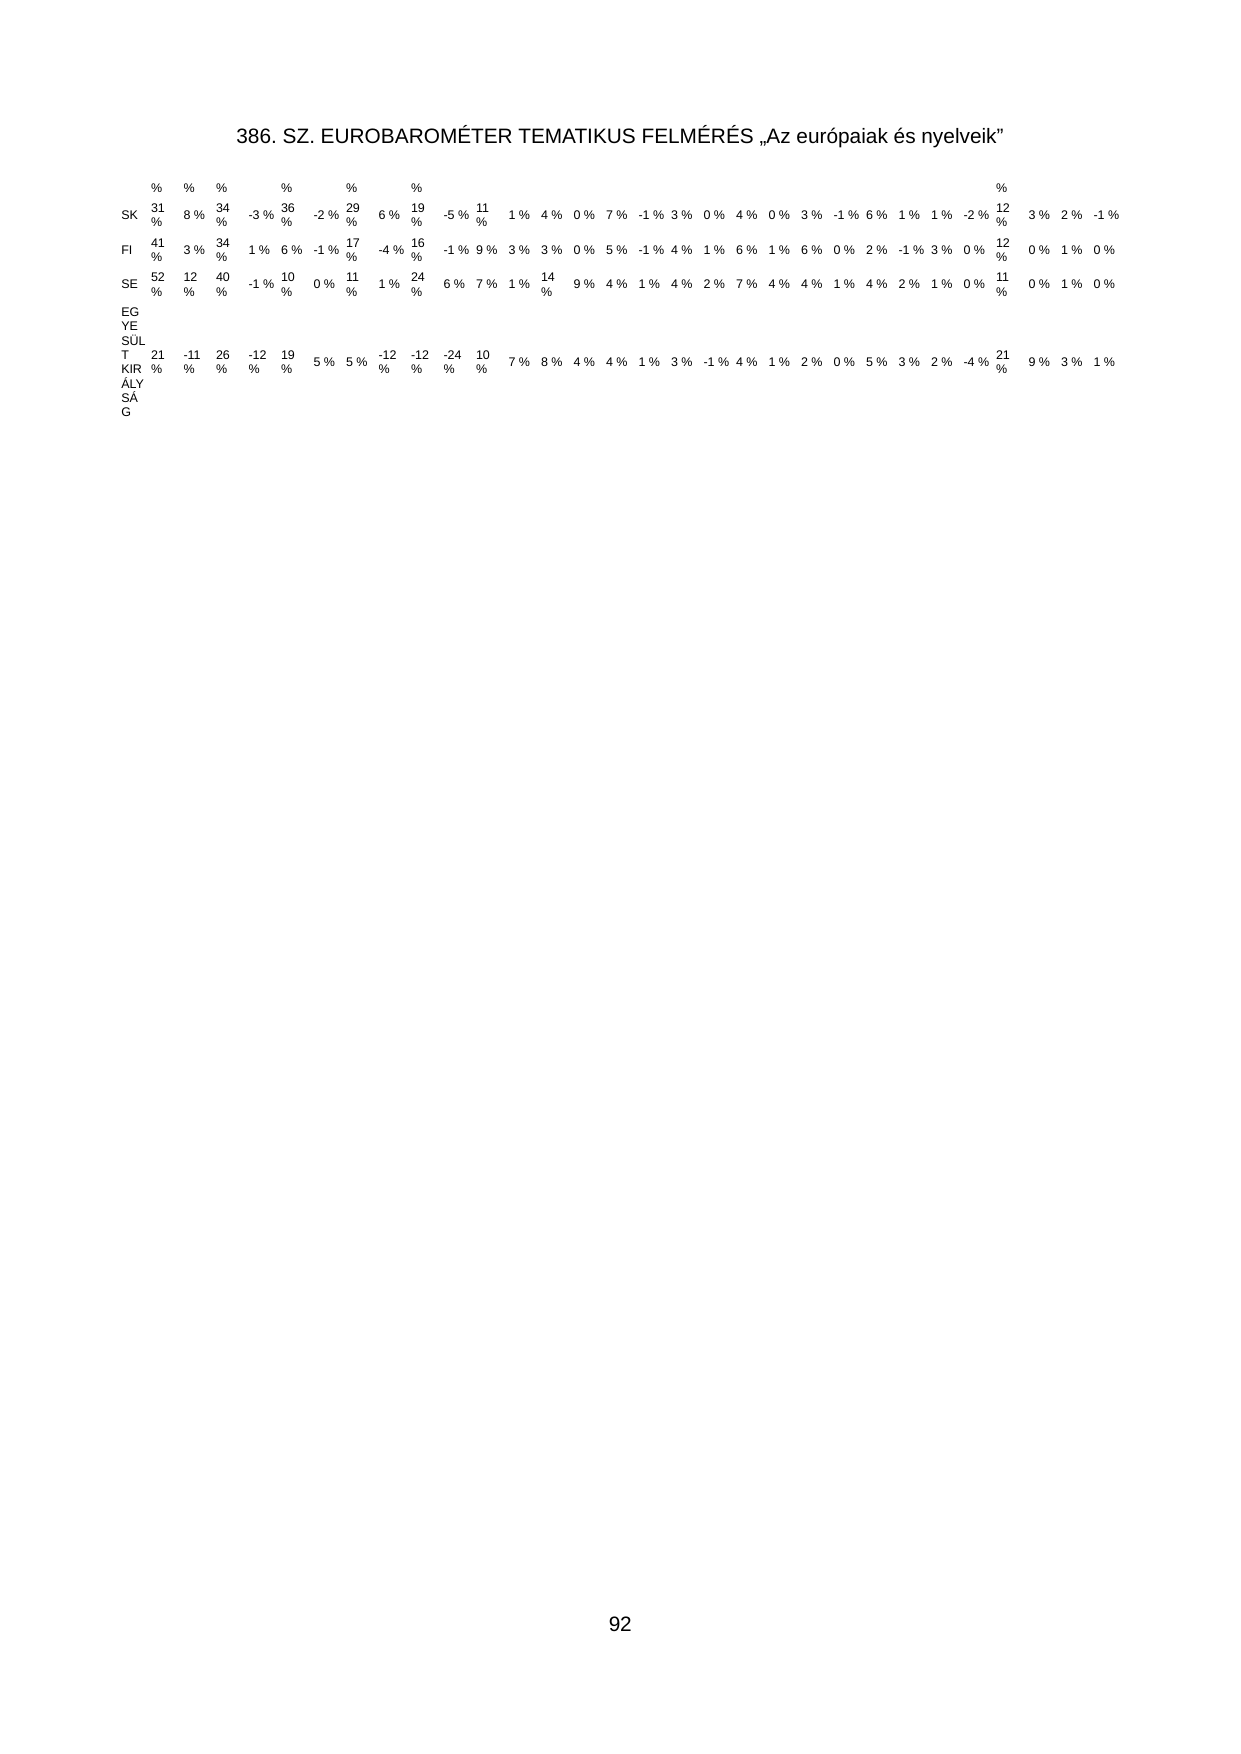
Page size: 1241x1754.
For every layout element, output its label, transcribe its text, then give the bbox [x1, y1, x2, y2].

table_cell 21% [993, 301, 1025, 422]
table_cell 7% [603, 198, 635, 232]
table_cell 1% [928, 267, 960, 301]
table_cell 4% [668, 267, 700, 301]
table_cell [635, 178, 668, 198]
table_cell [505, 178, 538, 198]
table_cell 0% [830, 232, 863, 267]
table_cell 0% [1025, 232, 1058, 267]
table_cell [960, 178, 993, 198]
table_cell 3% [668, 301, 700, 422]
table_cell 11 % [993, 267, 1025, 301]
table_cell [830, 178, 863, 198]
table_cell –4% [375, 232, 408, 267]
table_cell 3% [538, 232, 570, 267]
table_cell –1% [1090, 198, 1123, 232]
table_cell 1% [1090, 301, 1123, 422]
table_cell % [180, 178, 213, 198]
table_cell –12% [245, 301, 278, 422]
table_cell 10% [473, 301, 505, 422]
table_cell % [148, 178, 180, 198]
table_cell 1% [1058, 232, 1090, 267]
table_cell 5% [343, 301, 375, 422]
table_cell 1% [895, 198, 928, 232]
table_cell 2% [863, 232, 895, 267]
table_cell 1% [830, 267, 863, 301]
table_cell [603, 178, 635, 198]
table_cell –12% [375, 301, 408, 422]
table_cell 34% [213, 198, 245, 232]
table_cell [928, 178, 960, 198]
table_cell –1% [440, 232, 473, 267]
table_cell [733, 178, 765, 198]
table_cell 9% [473, 232, 505, 267]
table_cell 19% [408, 198, 440, 232]
table_cell –1% [310, 232, 343, 267]
table_cell –7% [245, 178, 278, 198]
table_cell 21% [148, 301, 180, 422]
table_cell 0% [570, 232, 603, 267]
table_cell 1% [765, 232, 798, 267]
table_cell % [408, 178, 440, 198]
table_cell 4% [570, 301, 603, 422]
table_cell 10 % [278, 267, 310, 301]
table_cell 2% [798, 301, 830, 422]
table_cell 40 % [213, 267, 245, 301]
table_cell 2% [1058, 198, 1090, 232]
table_cell –1% [635, 232, 668, 267]
table_cell 6% [733, 232, 765, 267]
table_cell [700, 178, 733, 198]
table_cell [1090, 178, 1123, 198]
table_cell 8% [538, 301, 570, 422]
table_cell –1% [635, 198, 668, 232]
table_cell 1% [505, 198, 538, 232]
table_cell 1% [375, 267, 408, 301]
table_cell [668, 178, 700, 198]
table_cell –3% [245, 198, 278, 232]
table_cell FI [118, 232, 148, 267]
table_cell 7% [733, 267, 765, 301]
table_cell 31% [148, 198, 180, 232]
table_cell 29% [343, 198, 375, 232]
table_cell [798, 178, 830, 198]
table_cell 0% [570, 198, 603, 232]
table_cell –1% [830, 198, 863, 232]
table_cell [440, 178, 473, 198]
table_cell 0% [1090, 232, 1123, 267]
table_cell 14 % [538, 267, 570, 301]
table_cell 19% [278, 301, 310, 422]
table_cell 0% [960, 232, 993, 267]
table_cell 4% [538, 198, 570, 232]
table_cell –1% [700, 301, 733, 422]
table_cell 11% [473, 198, 505, 232]
table_cell 12% [993, 198, 1025, 232]
table_cell 1% [635, 301, 668, 422]
table_cell 3% [505, 232, 538, 267]
table_cell 12% [993, 232, 1025, 267]
table_cell SK [118, 198, 148, 232]
table_cell 6% [863, 198, 895, 232]
table_cell 0% [1025, 267, 1058, 301]
table_cell 3% [895, 301, 928, 422]
table_cell –1% [895, 232, 928, 267]
table_cell 8% [180, 198, 213, 232]
table_cell 4% [603, 267, 635, 301]
table_cell 1% [1058, 267, 1090, 301]
table_cell 9% [1025, 301, 1058, 422]
table_cell [1058, 178, 1090, 198]
table_cell 6% [440, 267, 473, 301]
table_cell –12% [408, 301, 440, 422]
table_cell 1% [635, 267, 668, 301]
table_cell 5% [863, 301, 895, 422]
table_cell 0% [830, 301, 863, 422]
table_cell 4% [765, 267, 798, 301]
table_cell [375, 178, 408, 198]
table_cell 34% [213, 232, 245, 267]
table_cell –7% [1025, 178, 1058, 198]
table_cell 4% [733, 301, 765, 422]
table_cell 2% [928, 301, 960, 422]
table_cell –4% [310, 178, 343, 198]
table_cell 6% [375, 198, 408, 232]
table_cell 4% [798, 267, 830, 301]
table_cell 5% [603, 232, 635, 267]
table_cell % [278, 178, 310, 198]
table_cell 3% [798, 198, 830, 232]
table_cell % [993, 178, 1025, 198]
table_cell 1% [505, 267, 538, 301]
table_cell 7% [473, 267, 505, 301]
table_cell 2% [700, 267, 733, 301]
table_cell % [343, 178, 375, 198]
table_cell SE [118, 267, 148, 301]
table_cell 7% [505, 301, 538, 422]
table_cell [570, 178, 603, 198]
table_cell 2% [895, 267, 928, 301]
table_cell [118, 178, 148, 198]
table_cell 1% [928, 198, 960, 232]
table_cell EGYESÜLT KIRÁLYSÁG [118, 301, 148, 422]
table_cell –5% [440, 198, 473, 232]
table_cell –2% [960, 198, 993, 232]
table_cell –2% [310, 198, 343, 232]
table_cell 6% [798, 232, 830, 267]
table_cell 0% [1090, 267, 1123, 301]
table_cell 1% [700, 232, 733, 267]
table_cell 5% [310, 301, 343, 422]
table_cell % [213, 178, 245, 198]
table_cell 36% [278, 198, 310, 232]
table_cell 4% [733, 198, 765, 232]
table_cell 0% [700, 198, 733, 232]
table_cell 4% [603, 301, 635, 422]
table_cell –24% [440, 301, 473, 422]
table_cell 3% [668, 198, 700, 232]
table_cell 17% [343, 232, 375, 267]
table_cell 11 % [343, 267, 375, 301]
table_cell 12 % [180, 267, 213, 301]
table_cell [895, 178, 928, 198]
table_cell –1% [245, 267, 278, 301]
table_cell 0% [765, 198, 798, 232]
table_cell 3% [1058, 301, 1090, 422]
table_cell 3% [1025, 198, 1058, 232]
table_cell 52 % [148, 267, 180, 301]
table_cell 6% [278, 232, 310, 267]
table_cell –4% [960, 301, 993, 422]
table_cell 16% [408, 232, 440, 267]
table_cell 4% [863, 267, 895, 301]
table_cell 0% [960, 267, 993, 301]
table_cell [473, 178, 505, 198]
table_cell 26% [213, 301, 245, 422]
table_cell 24 % [408, 267, 440, 301]
table_cell 41% [148, 232, 180, 267]
table_cell 4% [668, 232, 700, 267]
table_cell [765, 178, 798, 198]
table_cell 3% [180, 232, 213, 267]
table_cell 9% [570, 267, 603, 301]
table_cell –11% [180, 301, 213, 422]
table_cell 1% [245, 232, 278, 267]
table_cell [863, 178, 895, 198]
table_cell [538, 178, 570, 198]
table_cell 1% [765, 301, 798, 422]
table_cell 0% [310, 267, 343, 301]
table_cell 3% [928, 232, 960, 267]
